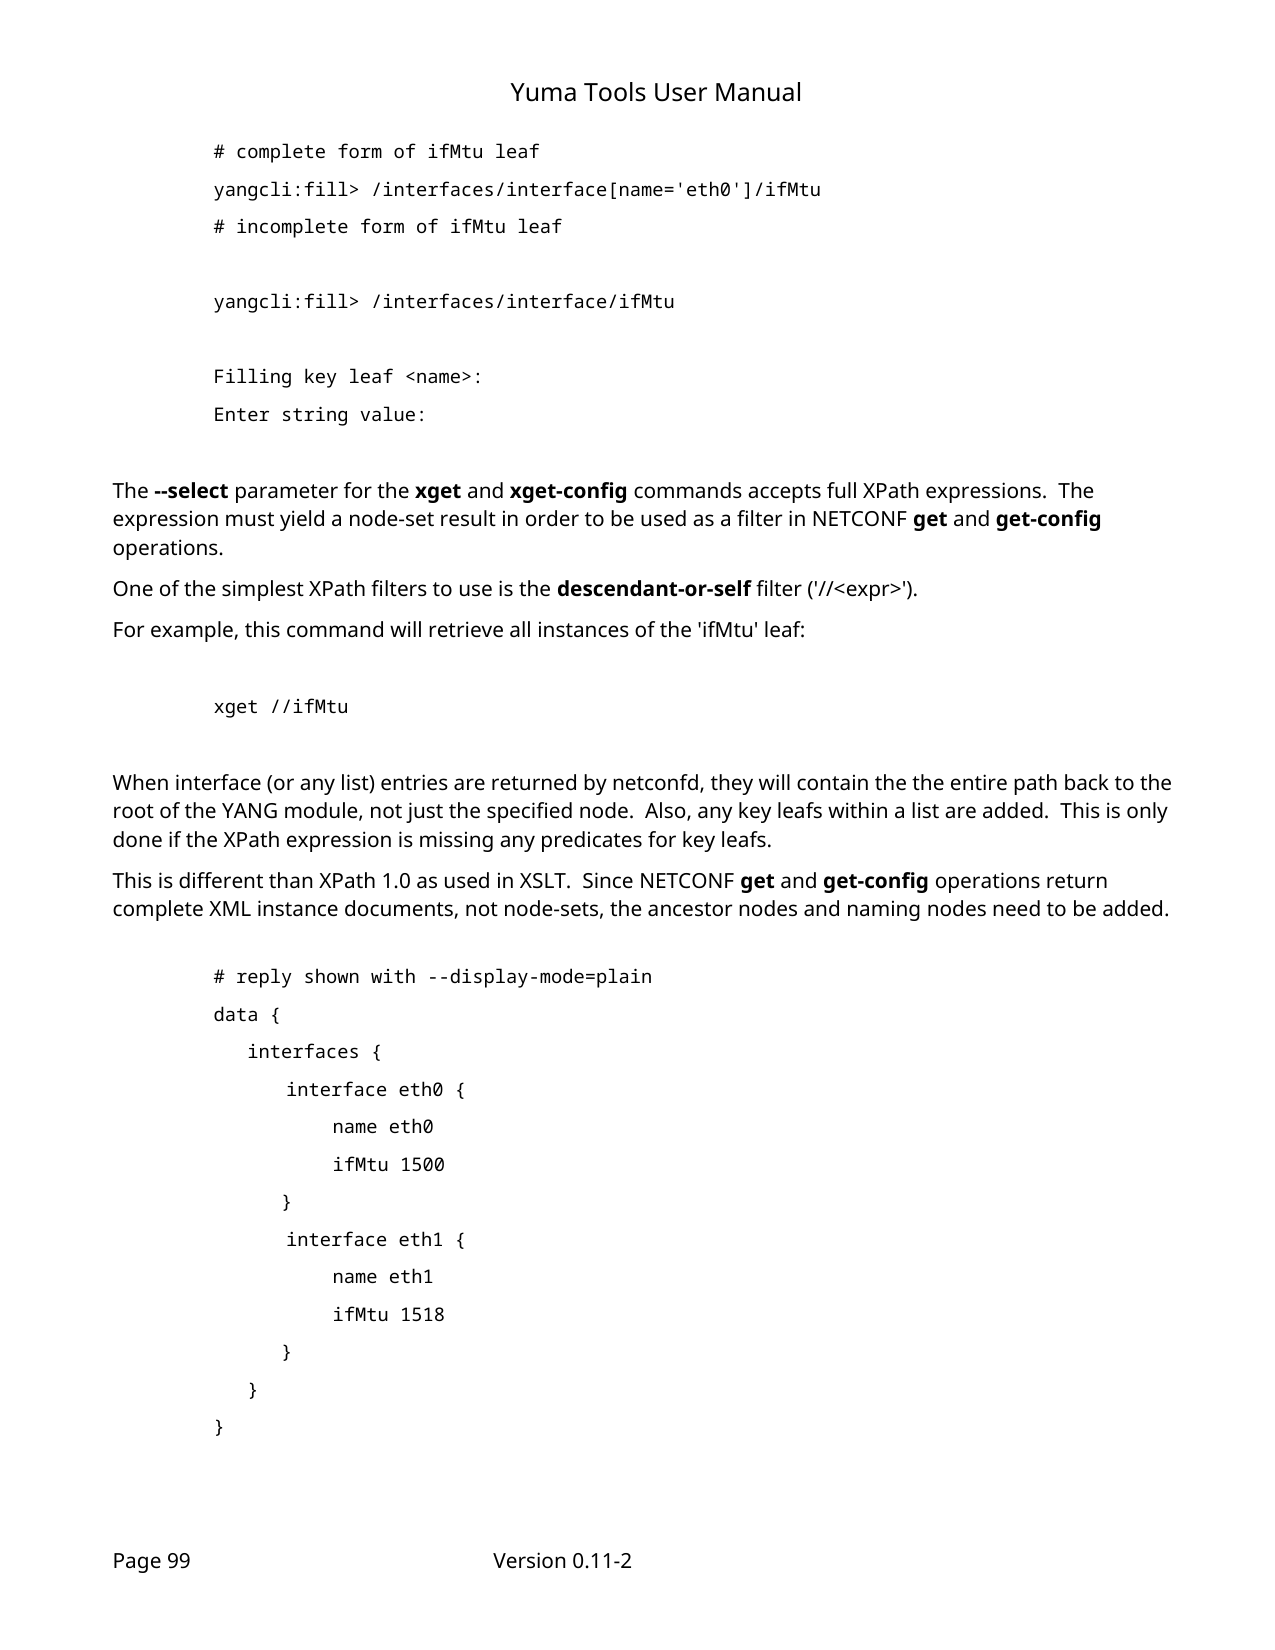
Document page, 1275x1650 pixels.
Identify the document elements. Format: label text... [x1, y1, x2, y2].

text ifMtu 1518 [139, 1301, 1200, 1327]
text xget //ifMtu [139, 693, 1200, 719]
text ifMtu 1500 [139, 1151, 1200, 1177]
text The --select parameter for the xget and xget-config commands accepts full XPath expressions. The expression must yield a node-set result in order to be used as a filter in NETCONF get and get-config operations. [112, 476, 1200, 561]
text When interface (or any list) entries are returned by netconfd, they will contain the the entire path back to the root of the YANG module, not just the specified node. Also, any key leafs within a list are added. This is only done if the XPath expression is missing any predicates for key leafs. [112, 768, 1200, 853]
text # complete form of ifMtu leaf [139, 138, 1200, 164]
text } [139, 1339, 1200, 1364]
text For example, this command will retrieve all instances of the 'ifMtu' leaf: [112, 615, 1200, 643]
text This is different than XPath 1.0 as used in XSLT. Since NETCONF get and get-config operations return complete XML instance documents, not node-sets, the ancestor nodes and naming nodes need to be added. [112, 866, 1200, 951]
text # reply shown with --display-mode=plain [139, 964, 1200, 989]
text Enter string value: [139, 401, 1200, 427]
text yangcli:fill> /interfaces/interface[name='eth0']/ifMtu [139, 176, 1200, 202]
text } [139, 1376, 1200, 1402]
text name eth1 [139, 1264, 1200, 1289]
text # incomplete form of ifMtu leaf [139, 213, 1200, 239]
text } [139, 1414, 1200, 1439]
text One of the simplest XPath filters to use is the descendant-or-self filter ('//<expr>'). [112, 574, 1200, 602]
text } [139, 1189, 1200, 1214]
text interfaces { [139, 1039, 1200, 1064]
text data { [139, 1001, 1200, 1027]
text yangcli:fill> /interfaces/interface/ifMtu [139, 288, 1200, 314]
text interface eth0 { [139, 1076, 1200, 1102]
text Filling key leaf <name>: [139, 363, 1200, 389]
text interface eth1 { [139, 1226, 1200, 1252]
text name eth0 [139, 1114, 1200, 1139]
